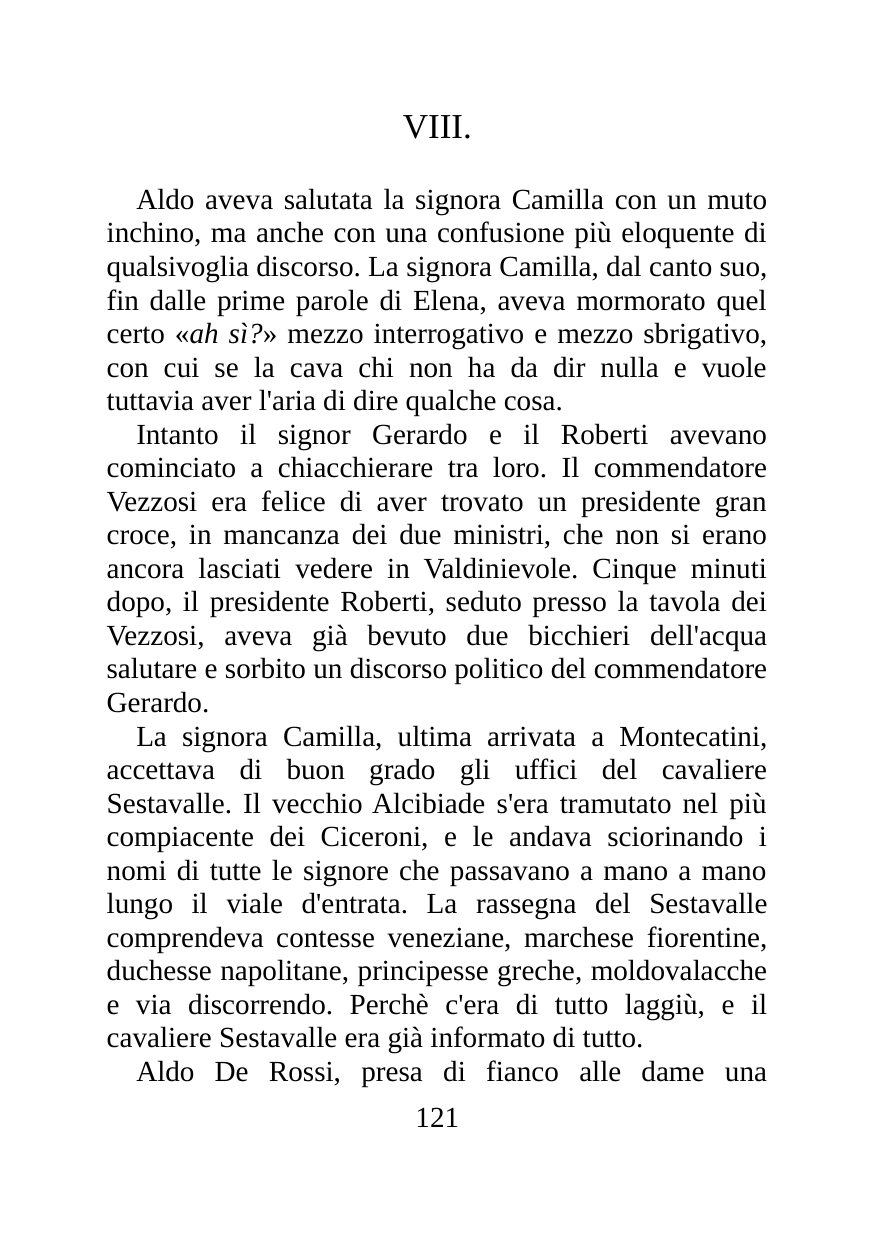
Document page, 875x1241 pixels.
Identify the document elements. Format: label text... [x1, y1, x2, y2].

text Aldo aveva salutata la signora Camilla con un muto inchino, ma anche con una confusione più eloquente di qualsivoglia discorso. La signora Camilla, dal canto suo, fin dalle prime parole di Elena, aveva mormorato quel certo «ah sì?» mezzo interrogativo e mezzo sbrigativo, con cui se la cava chi non ha da dir nulla e vuole tuttavia aver l'aria di dire qualche cosa. [106, 182, 768, 417]
text Aldo De Rossi, presa di fianco alle dame una [106, 1054, 768, 1088]
subtitle VIII. [106, 106, 768, 147]
text La signora Camilla, ultima arrivata a Montecatini, accettava di buon grado gli uffici del cavaliere Sestavalle. Il vecchio Alcibiade s'era tramutato nel più compiacente dei Ciceroni, e le andava sciorinando i nomi di tutte le signore che passavano a mano a mano lungo il viale d'entrata. La rassegna del Sestavalle comprendeva contesse veneziane, marchese fiorentine, duchesse napolitane, principesse greche, moldovalacche e via discorrendo. Perchè c'era di tutto laggiù, e il cavaliere Sestavalle era già informato di tutto. [106, 719, 768, 1054]
text Intanto il signor Gerardo e il Roberti avevano cominciato a chiacchierare tra loro. Il commendatore Vezzosi era felice di aver trovato un presidente gran croce, in mancanza dei due ministri, che non si erano ancora lasciati vedere in Valdinievole. Cinque minuti dopo, il presidente Roberti, seduto presso la tavola dei Vezzosi, aveva già bevuto due bicchieri dell'acqua salutare e sorbito un discorso politico del commendatore Gerardo. [106, 417, 768, 719]
